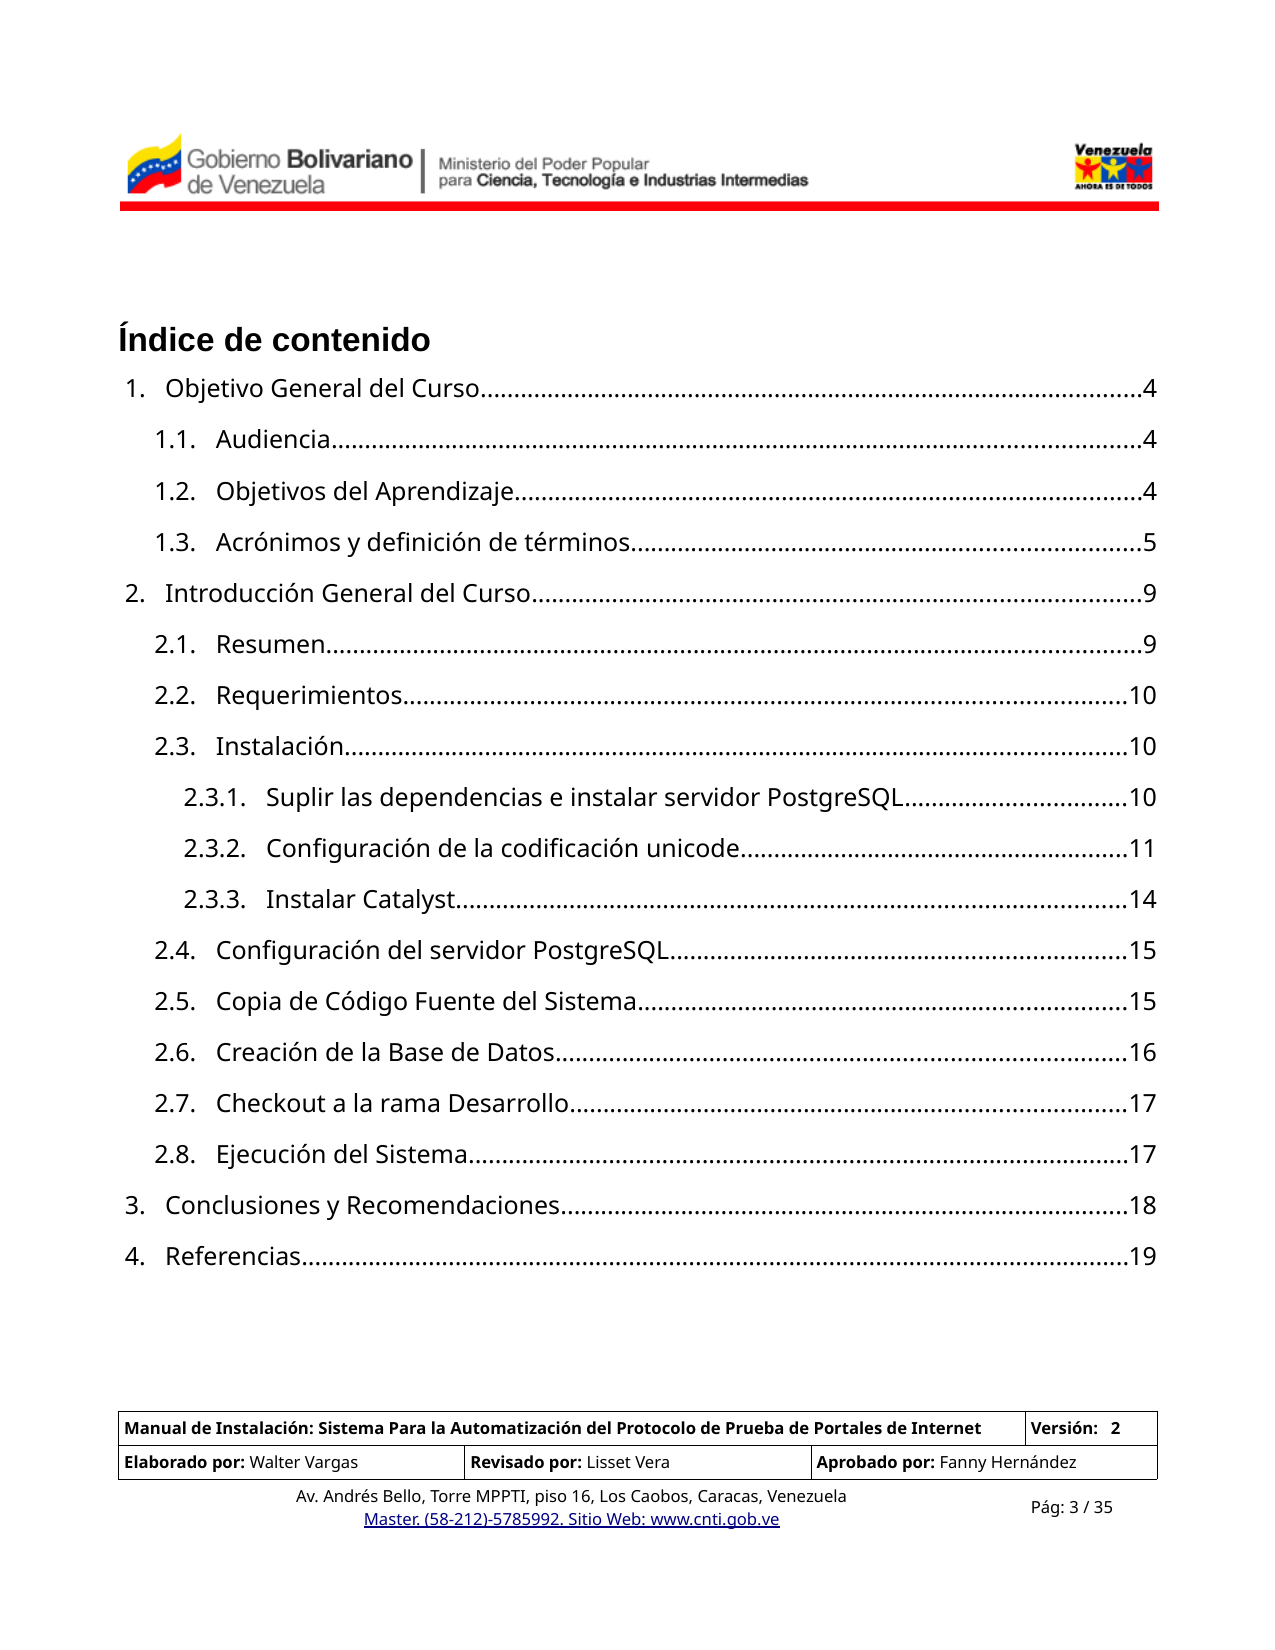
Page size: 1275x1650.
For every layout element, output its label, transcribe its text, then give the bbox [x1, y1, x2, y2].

text 2.1. Resumen 9 [148, 626, 1157, 660]
text 2.7. Checkout a la rama Desarrollo 17 [148, 1086, 1157, 1120]
text 2.2. Requerimientos 10 [148, 677, 1157, 711]
text 2.4. Configuración del servidor PostgreSQL 15 [148, 933, 1157, 967]
text 2.8. Ejecución del Sistema 17 [148, 1137, 1157, 1171]
text 3. Conclusiones y Recomendaciones 18 [118, 1188, 1157, 1222]
text 2.3.2. Configuración de la codificación unicode 11 [177, 831, 1157, 864]
subtitle Índice de contenido [118, 320, 1157, 359]
text 1.2. Objetivos del Aprendizaje 4 [148, 473, 1157, 507]
text 2.5. Copia de Código Fuente del Sistema 15 [148, 984, 1157, 1018]
text 1. Objetivo General del Curso 4 [118, 371, 1157, 405]
text 4. Referencias 19 [118, 1239, 1157, 1273]
text 2.6. Creación de la Base de Datos 16 [148, 1035, 1157, 1069]
text 2. Introducción General del Curso 9 [118, 575, 1157, 609]
text 1.1. Audiencia 4 [148, 422, 1157, 456]
text 2.3.3. Instalar Catalyst 14 [177, 882, 1157, 916]
text 2.3. Instalación 10 [148, 728, 1157, 762]
text 1.3. Acrónimos y definición de términos 5 [148, 524, 1157, 558]
picture [120, 125, 1159, 211]
text 2.3.1. Suplir las dependencias e instalar servidor PostgreSQL 10 [177, 779, 1157, 813]
